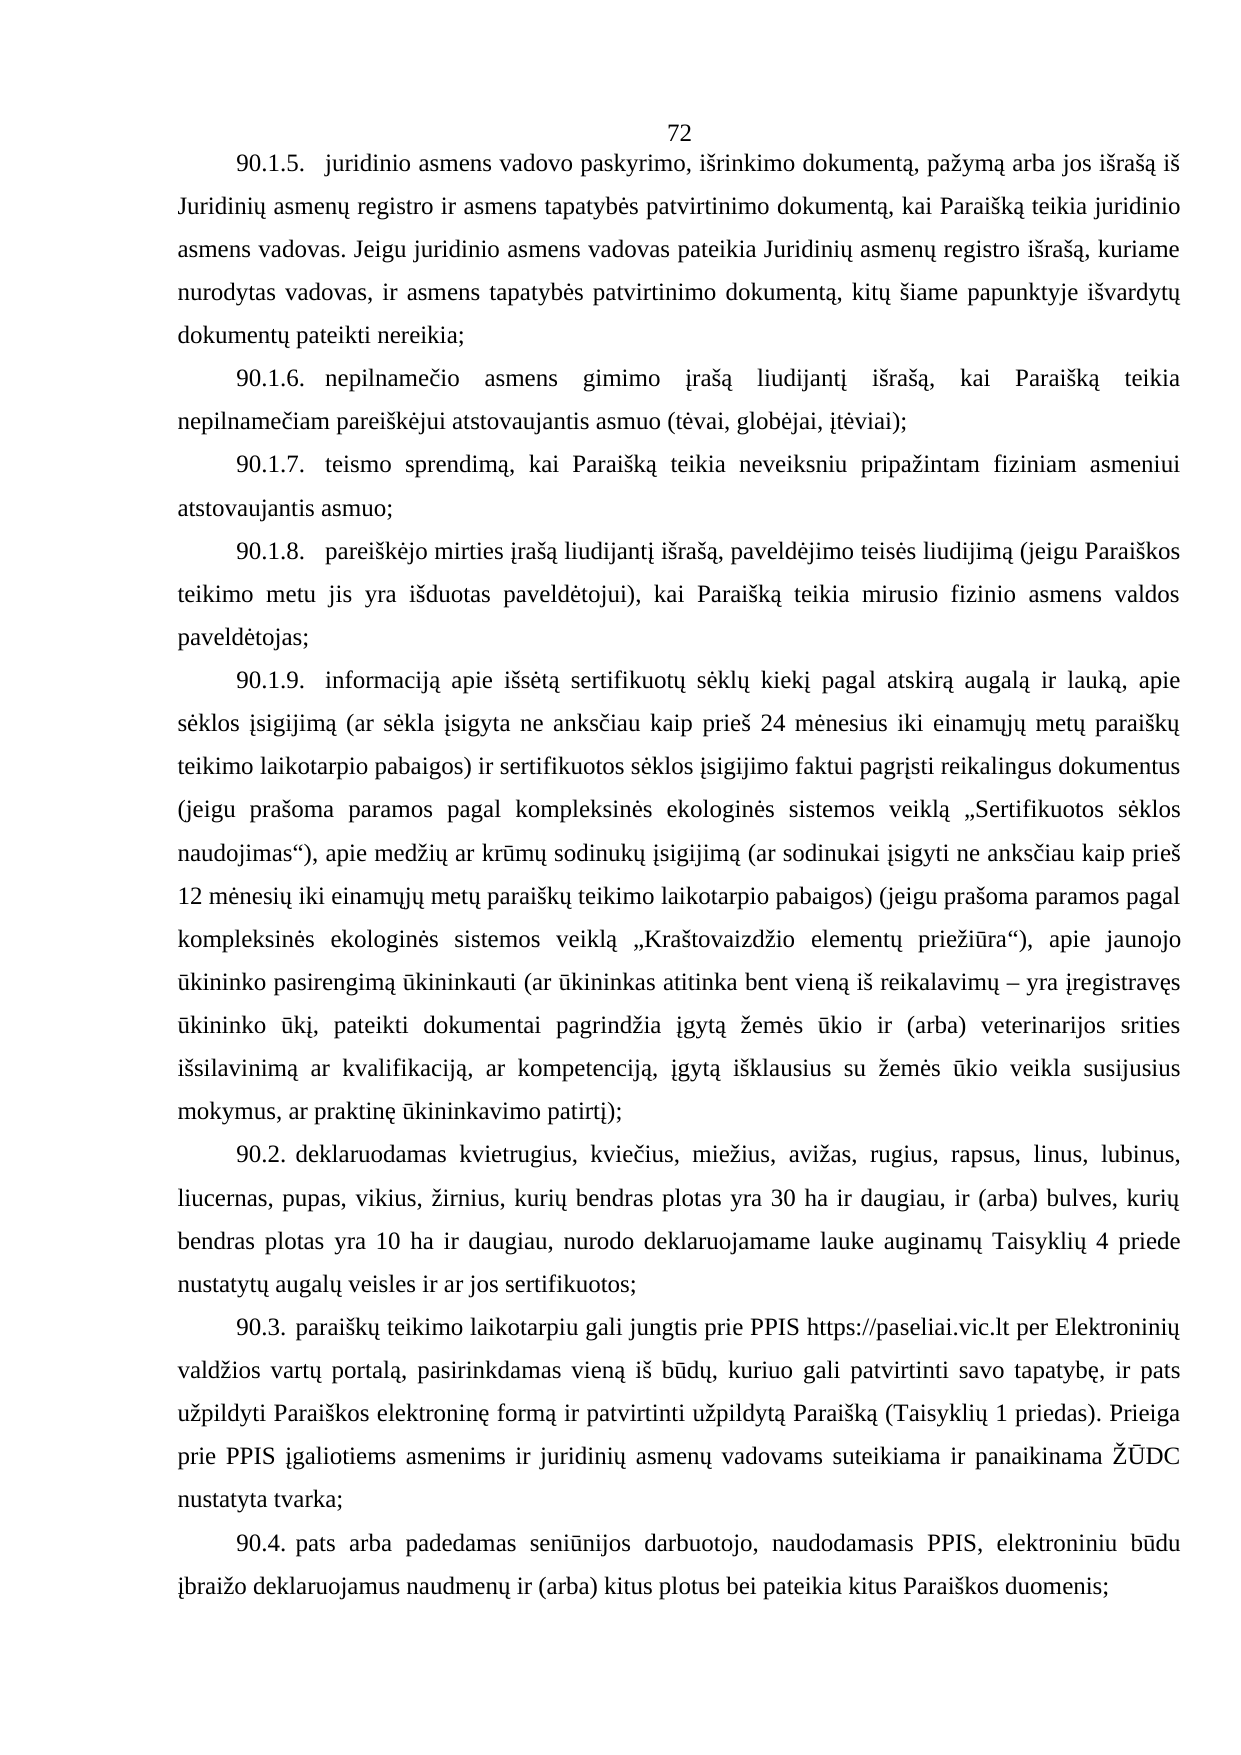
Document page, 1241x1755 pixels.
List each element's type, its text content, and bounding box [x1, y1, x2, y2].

text 90.1.7. teismo sprendimą, kai Paraišką teikia neveiksniu pripažintam fiziniam asmeniui atstovaujantis asmuo; [177, 449, 1181, 521]
text 90.4. pats arba padedamas seniūnijos darbuotojo, naudodamasis PPIS, elektroniniu būdu įbraižo deklaruojamus naudmenų ir (arba) kitus plotus bei pateikia kitus Paraiškos duomenis; [177, 1528, 1181, 1599]
text 90.1.8. pareiškėjo mirties įrašą liudijantį išrašą, paveldėjimo teisės liudijimą (jeigu Paraiškos teikimo metu jis yra išduotas paveldėtojui), kai Paraišką teikia mirusio fizinio asmens valdos paveldėtojas; [177, 536, 1181, 651]
text 90.1.9. informaciją apie išsėtą sertifikuotų sėklų kiekį pagal atskirą augalą ir lauką, apie sėklos įsigijimą (ar sėkla įsigyta ne anksčiau kaip prieš 24 mėnesius iki einamųjų metų paraiškų teikimo laikotarpio pabaigos) ir sertifikuotos sėklos įsigijimo faktui pagrįsti reikalingus dokumentus (jeigu prašoma paramos pagal kompleksinės ekologinės sistemos veiklą „Sertifikuotos sėklos naudojimas“), apie medžių ar krūmų sodinukų įsigijimą (ar sodinukai įsigyti ne anksčiau kaip prieš 12 mėnesių iki einamųjų metų paraiškų teikimo laikotarpio pabaigos) (jeigu prašoma paramos pagal kompleksinės ekologinės sistemos veiklą „Kraštovaizdžio elementų priežiūra“), apie jaunojo ūkininko pasirengimą ūkininkauti (ar ūkininkas atitinka bent vieną iš reikalavimų – yra įregistravęs ūkininko ūkį, pateikti dokumentai pagrindžia įgytą žemės ūkio ir (arba) veterinarijos srities išsilavinimą ar kvalifikaciją, ar kompetenciją, įgytą išklausius su žemės ūkio veikla susijusius mokymus, ar praktinę ūkininkavimo patirtį); [177, 665, 1181, 1125]
text 90.1.5. juridinio asmens vadovo paskyrimo, išrinkimo dokumentą, pažymą arba jos išrašą iš Juridinių asmenų registro ir asmens tapatybės patvirtinimo dokumentą, kai Paraišką teikia juridinio asmens vadovas. Jeigu juridinio asmens vadovas pateikia Juridinių asmenų registro išrašą, kuriame nurodytas vadovas, ir asmens tapatybės patvirtinimo dokumentą, kitų šiame papunktyje išvardytų dokumentų pateikti nereikia; [177, 148, 1181, 349]
text 90.2. deklaruodamas kvietrugius, kviečius, miežius, avižas, rugius, rapsus, linus, lubinus, liucernas, pupas, vikius, žirnius, kurių bendras plotas yra 30 ha ir daugiau, ir (arba) bulves, kurių bendras plotas yra 10 ha ir daugiau, nurodo deklaruojamame lauke auginamų Taisyklių 4 priede nustatytų augalų veisles ir ar jos sertifikuotos; [177, 1139, 1181, 1298]
text 90.3. paraiškų teikimo laikotarpiu gali jungtis prie PPIS https://paseliai.vic.lt per Elektroninių valdžios vartų portalą, pasirinkdamas vieną iš būdų, kuriuo gali patvirtinti savo tapatybę, ir pats užpildyti Paraiškos elektroninę formą ir patvirtinti užpildytą Paraišką (Taisyklių 1 priedas). Prieiga prie PPIS įgaliotiems asmenims ir juridinių asmenų vadovams suteikiama ir panaikinama ŽŪDC nustatyta tvarka; [177, 1312, 1181, 1513]
text 90.1.6. nepilnamečio asmens gimimo įrašą liudijantį išrašą, kai Paraišką teikia nepilnamečiam pareiškėjui atstovaujantis asmuo (tėvai, globėjai, įtėviai); [177, 363, 1181, 435]
